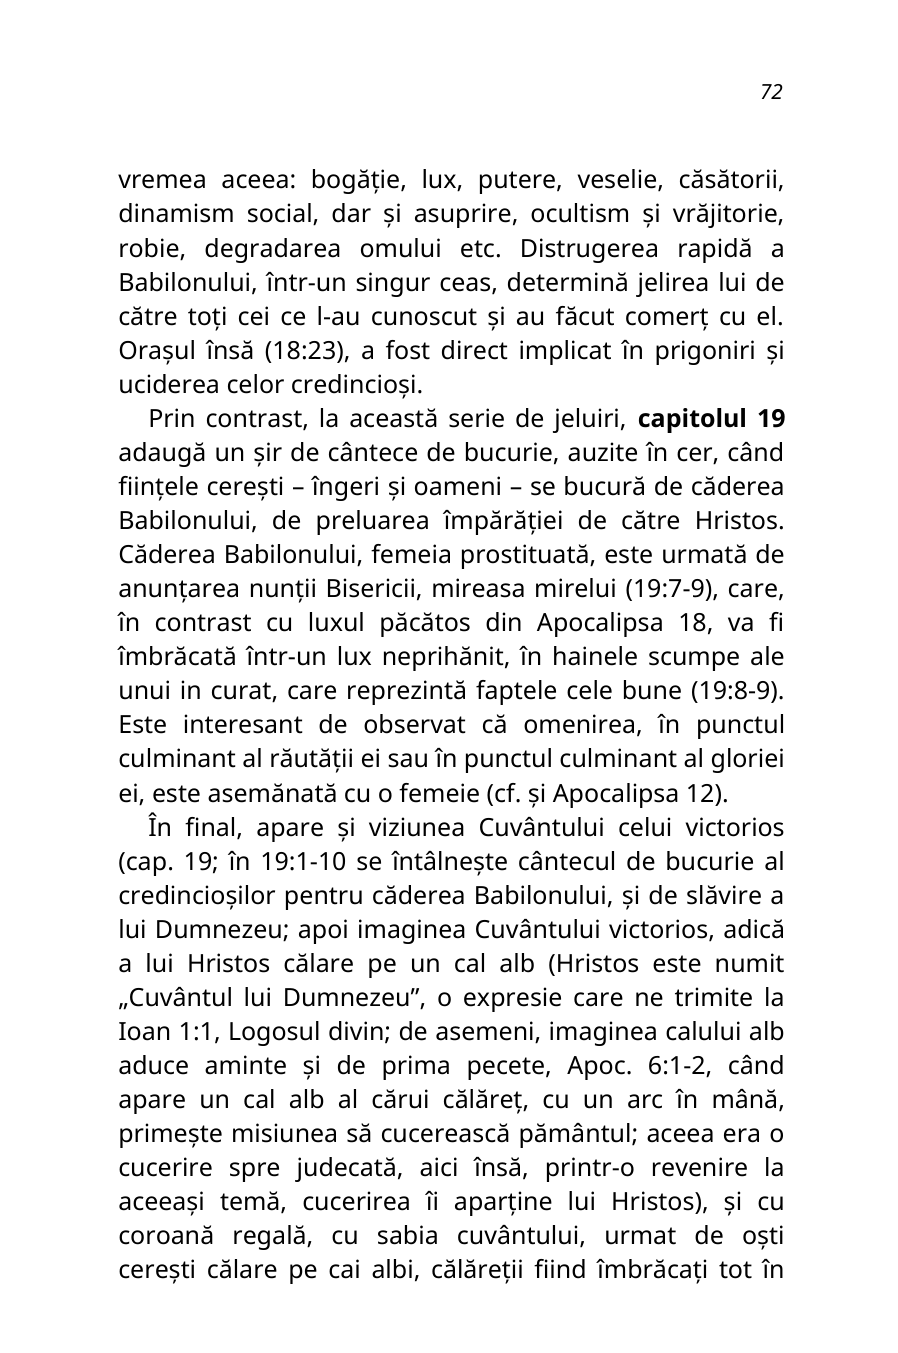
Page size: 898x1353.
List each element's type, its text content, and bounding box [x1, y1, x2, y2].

text vremea aceea: bogăţie, lux, putere, veselie, căsătorii, dinamism social, dar şi asuprire, ocultism şi vrăjitorie, robie, degradarea omului etc. Distrugerea rapidă a Babilonului, într-un singur ceas, determină jelirea lui de către toţi cei ce l-au cunoscut şi au făcut comerţ cu el. Oraşul însă (18:23), a fost direct implicat în prigoniri şi uciderea celor credincioşi. [118, 162, 786, 401]
text În final, apare şi viziunea Cuvântului celui victorios (cap. 19; în 19:1-10 se întâlneşte cântecul de bucurie al credincioşilor pentru căderea Babilonului, şi de slăvire a lui Dumnezeu; apoi imaginea Cuvântului victorios, adică a lui Hristos călare pe un cal alb (Hristos este numit „Cuvântul lui Dumnezeu”, o expresie care ne trimite la Ioan 1:1, Logosul divin; de asemeni, imaginea calului alb aduce aminte şi de prima pecete, Apoc. 6:1-2, când apare un cal alb al cărui călăreţ, cu un arc în mână, primeşte misiunea să cucerească pământul; aceea era o cucerire spre judecată, aici însă, printr-o revenire la aceeaşi temă, cucerirea îi aparţine lui Hristos), şi cu coroană regală, cu sabia cuvântului, urmat de oşti cereşti călare pe cai albi, călăreţii fiind îmbrăcaţi tot în [118, 809, 786, 1286]
text Prin contrast, la această serie de jeluiri, capitolul 19 adaugă un şir de cântece de bucurie, auzite în cer, când fiinţele cereşti – îngeri şi oameni – se bucură de căderea Babilonului, de preluarea împărăţiei de către Hristos. Căderea Babilonului, femeia prostituată, este urmată de anunţarea nunţii Bisericii, mireasa mirelui (19:7-9), care, în contrast cu luxul păcătos din Apocalipsa 18, va fi îmbrăcată într-un lux neprihănit, în hainele scumpe ale unui in curat, care reprezintă faptele cele bune (19:8-9). Este interesant de observat că omenirea, în punctul culminant al răutăţii ei sau în punctul culminant al gloriei ei, este asemănată cu o femeie (cf. şi Apocalipsa 12). [118, 401, 786, 809]
